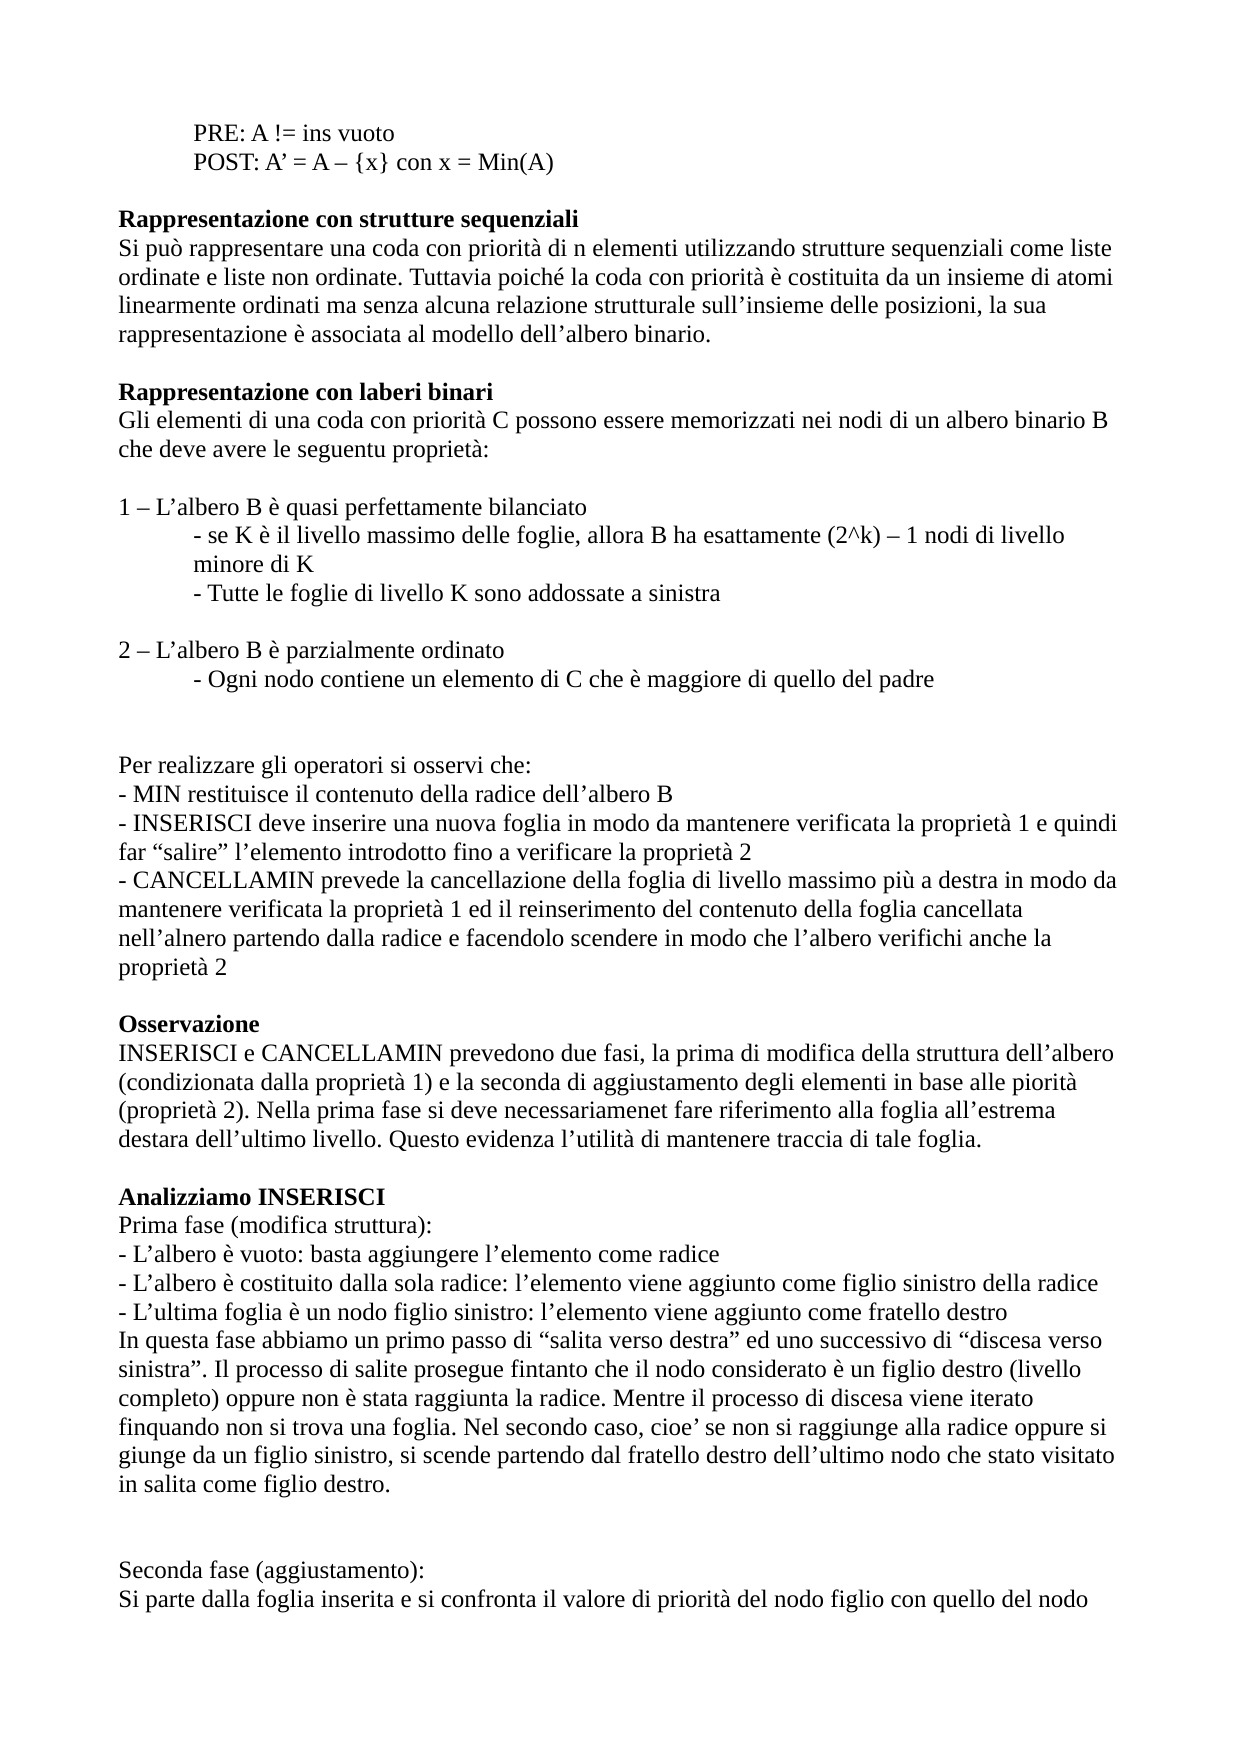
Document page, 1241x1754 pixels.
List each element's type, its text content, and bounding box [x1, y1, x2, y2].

text - L’albero è vuoto: basta aggiungere l’elemento come radice [118, 1239, 1122, 1268]
text - L’ultima foglia è un nodo figlio sinistro: l’elemento viene aggiunto come fratello destro [118, 1297, 1122, 1326]
text In questa fase abbiamo un primo passo di “salita verso destra” ed uno successivo di “discesa verso sinistra”. Il processo di salite prosegue fintanto che il nodo considerato è un figlio destro (livello completo) oppure non è stata raggiunta la radice. Mentre il processo di discesa viene iterato finquando non si trova una foglia. Nel secondo caso, cioe’ se non si raggiunge alla radice oppure si giunge da un figlio sinistro, si scende partendo dal fratello destro dell’ultimo nodo che stato visitato in salita come figlio destro. [118, 1326, 1122, 1498]
text - CANCELLAMIN prevede la cancellazione della foglia di livello massimo più a destra in modo da mantenere verificata la proprietà 1 ed il reinserimento del contenuto della foglia cancellata nell’alnero partendo dalla radice e facendolo scendere in modo che l’albero verifichi anche la proprietà 2 [118, 866, 1122, 981]
text INSERISCI e CANCELLAMIN prevedono due fasi, la prima di modifica della struttura dell’albero (condizionata dalla proprietà 1) e la seconda di aggiustamento degli elementi in base alle piorità (proprietà 2). Nella prima fase si deve necessariamenet fare riferimento alla foglia all’estrema destara dell’ultimo livello. Questo evidenza l’utilità di mantenere traccia di tale foglia. [118, 1038, 1122, 1153]
text - L’albero è costituito dalla sola radice: l’elemento viene aggiunto come figlio sinistro della radice [118, 1268, 1122, 1297]
text Prima fase (modifica struttura): [118, 1211, 1122, 1239]
text Gli elementi di una coda con priorità C possono essere memorizzati nei nodi di un albero binario B che deve avere le seguentu proprietà: [118, 406, 1122, 463]
text Seconda fase (aggiustamento): [118, 1556, 1122, 1584]
text Osservazione [118, 1009, 1122, 1038]
text Si può rappresentare una coda con priorità di n elementi utilizzando strutture sequenziali come liste ordinate e liste non ordinate. Tuttavia poiché la coda con priorità è costituita da un insieme di atomi linearmente ordinati ma senza alcuna relazione strutturale sull’insieme delle posizioni, la sua rappresentazione è associata al modello dell’albero binario. [118, 233, 1122, 348]
text Rappresentazione con laberi binari [118, 377, 1122, 406]
text POST: A’ = A – {x} con x = Min(A) [118, 147, 1122, 176]
text PRE: A != ins vuoto [118, 118, 1122, 147]
text Analizziamo INSERISCI [118, 1182, 1122, 1211]
text - se K è il livello massimo delle foglie, allora B ha esattamente (2^k) – 1 nodi di livello minore di K [118, 521, 1122, 578]
text Si parte dalla foglia inserita e si confronta il valore di priorità del nodo figlio con quello del nodo [118, 1584, 1122, 1613]
text 1 – L’albero B è quasi perfettamente bilanciato [118, 492, 1122, 521]
text - MIN restituisce il contenuto della radice dell’albero B [118, 779, 1122, 808]
text 2 – L’albero B è parzialmente ordinato [118, 636, 1122, 664]
text - Ogni nodo contiene un elemento di C che è maggiore di quello del padre [118, 664, 1122, 693]
text Rappresentazione con strutture sequenziali [118, 204, 1122, 233]
text - Tutte le foglie di livello K sono addossate a sinistra [118, 578, 1122, 607]
text Per realizzare gli operatori si osservi che: [118, 751, 1122, 779]
text - INSERISCI deve inserire una nuova foglia in modo da mantenere verificata la proprietà 1 e quindi far “salire” l’elemento introdotto fino a verificare la proprietà 2 [118, 808, 1122, 866]
